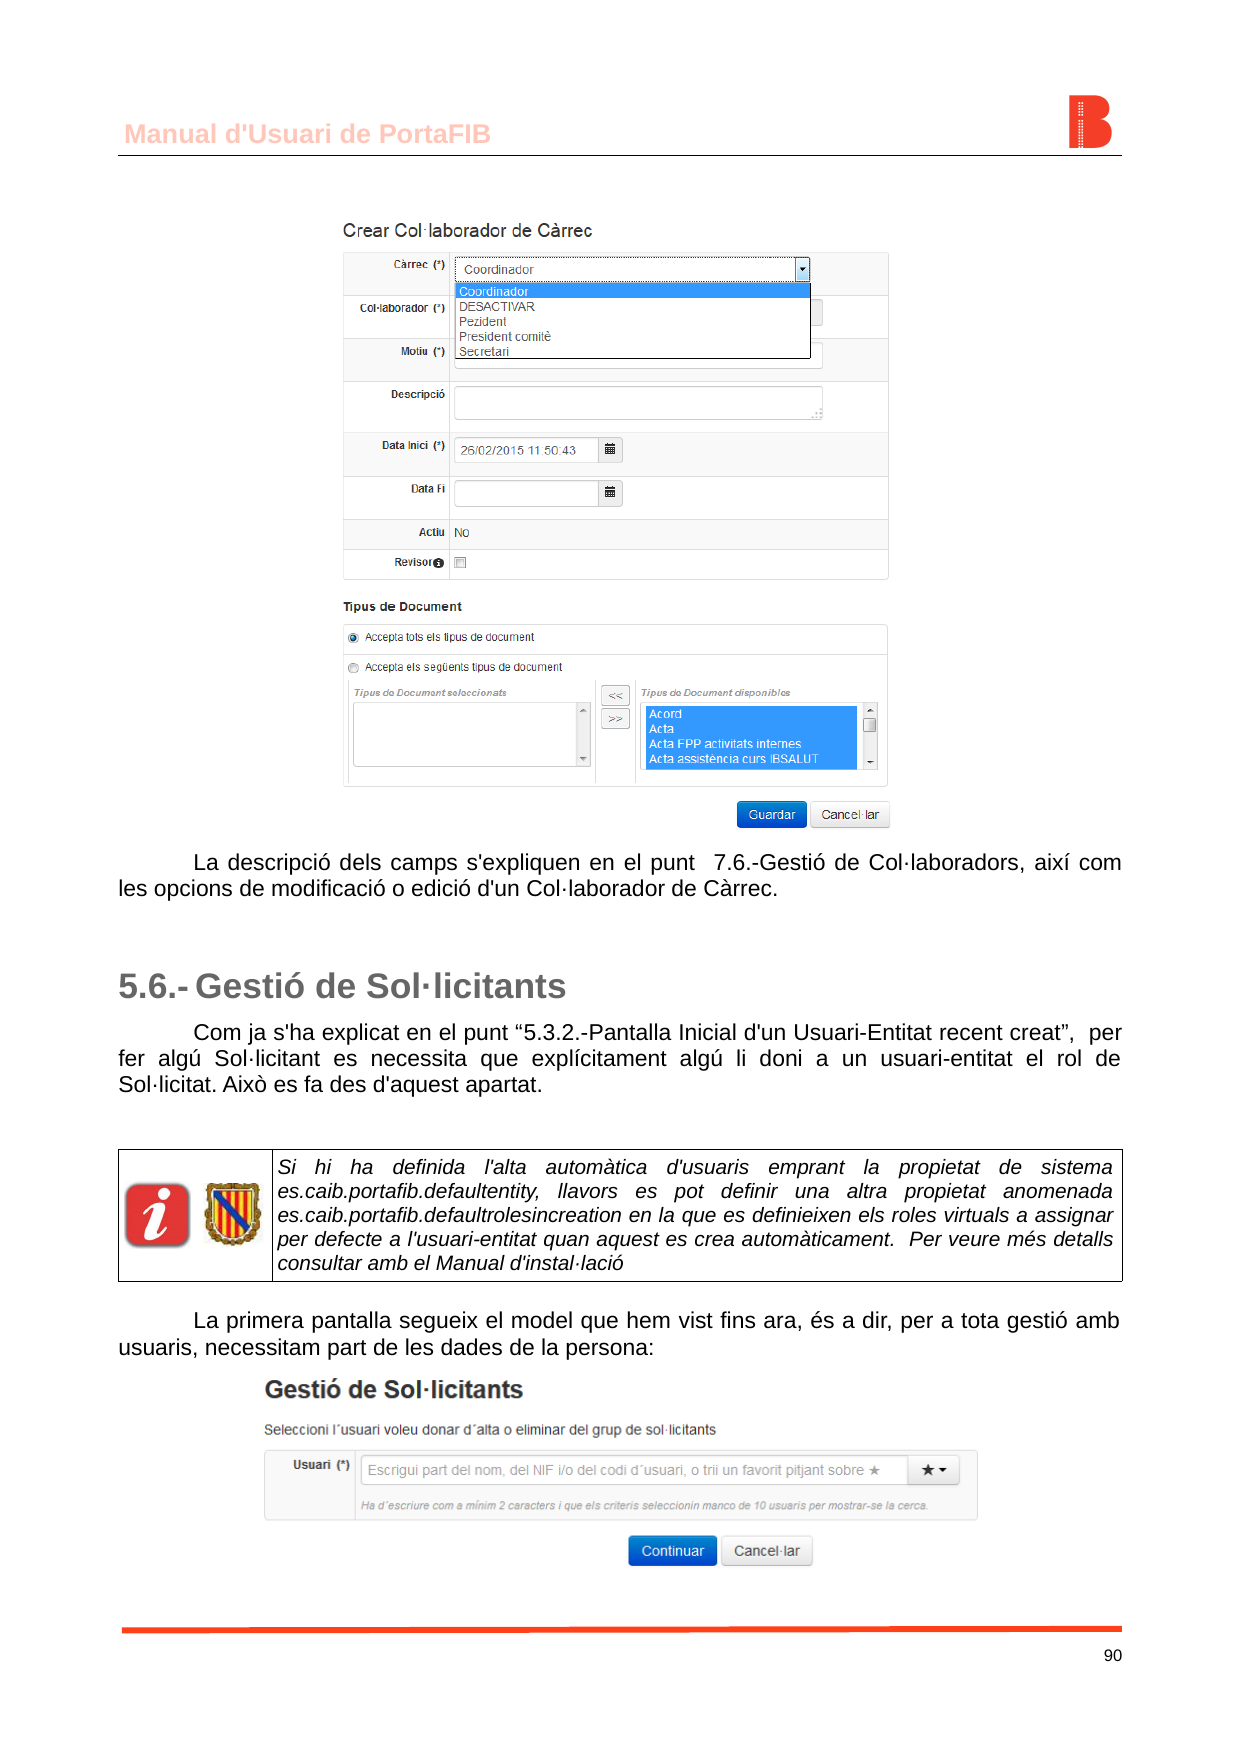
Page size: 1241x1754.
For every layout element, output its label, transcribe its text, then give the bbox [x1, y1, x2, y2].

text La descripció dels camps s'expliquen en el punt 7.6.-Gestió de Col·laboradors, així com les opcions de modificació o edició d'un Col·laborador de Càrrec. [118, 849, 1122, 901]
picture [1063, 94, 1117, 150]
table_header [195, 1150, 272, 1281]
text La primera pantalla segueix el model que hem vist fins ara, és a dir, per a tota gestió amb usuaris, necessitam part de les dades de la persona: [118, 1307, 1122, 1360]
table_header [119, 1150, 195, 1281]
picture [336, 215, 904, 837]
picture [123, 1181, 192, 1249]
text Com ja s'ha explicat en el punt “5.3.2.-Pantalla Inicial d'un Usuari-Entitat recent creat”, per fer algú Sol·licitant es necessita que explícitament algú li doni a un usuari-entitat el rol de Sol·licitat. Això es fa des d'aquest apartat. [118, 1018, 1122, 1097]
subtitle Gestió de Sol·licitants [118, 965, 1122, 1006]
table_header Si hi ha definida l'alta automàtica d'usuaris emprant la propietat de sistema es.caib.portafib.defaultentity, llavors es pot definir una altra propietat anomenada es.caib.portafib.defaultrolesincreation en la que es definieixen els roles virtuals a assignar per defecte a l'usuari-entitat quan aquest es crea automàticament. Per veure més detalls consultar amb el Manual d'instal·lació [273, 1150, 1122, 1281]
picture [256, 1372, 984, 1575]
picture [201, 1183, 265, 1247]
